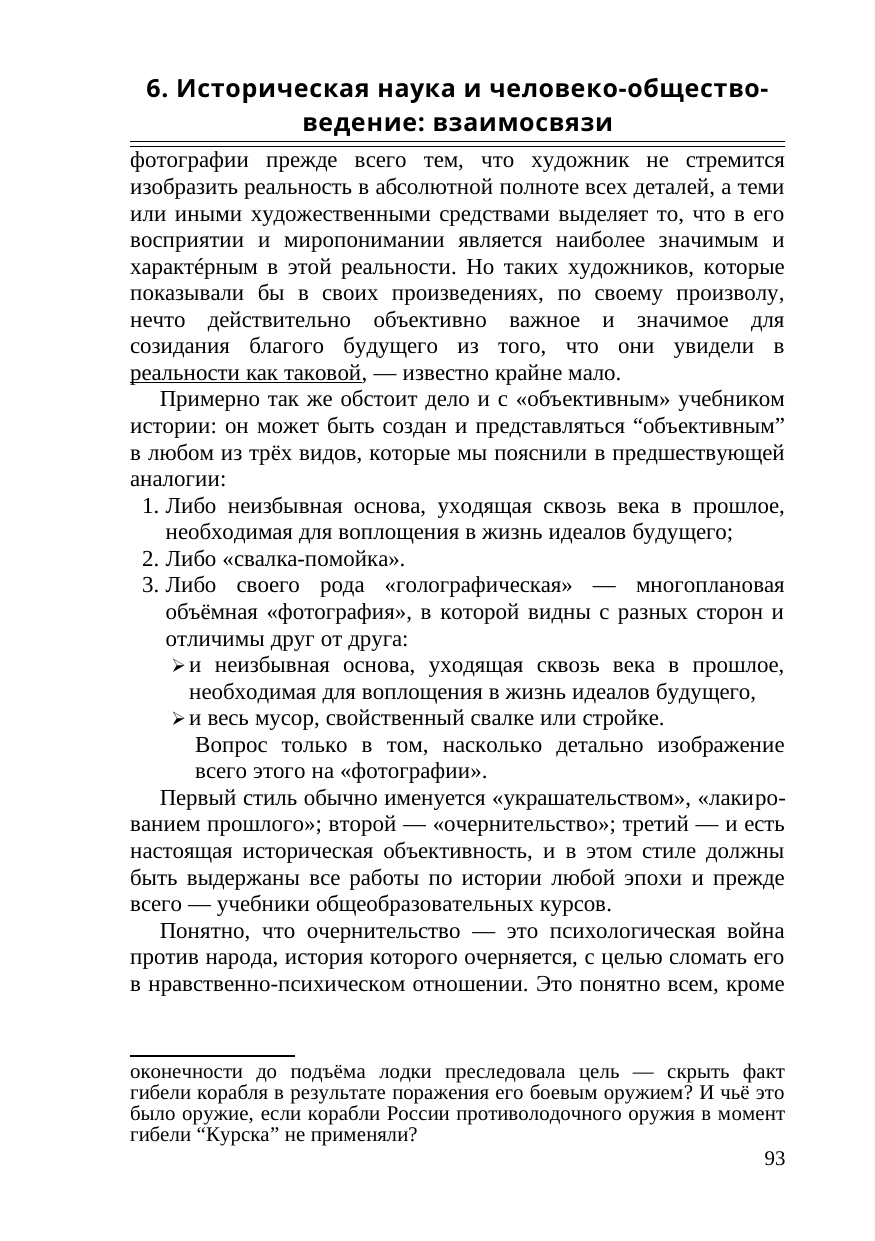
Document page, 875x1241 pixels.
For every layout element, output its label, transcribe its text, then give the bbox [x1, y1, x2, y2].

list Либо неизбывная основа, уходящая сквозь века в прошлое, необходимая для воплощения в жизнь идеалов будущего; [136, 492, 785, 545]
list Либо «свалка-помойка». [136, 545, 785, 571]
list и весь мусор, свойственный свалке или стройке. [171, 704, 785, 731]
list и неизбывная основа, уходящая сквозь века в прошлое, необходимая для воплощения в жизнь идеалов будущего, [171, 651, 785, 704]
list Вопрос только в том, насколько детально изображение всего этого на «фотографии». [177, 731, 785, 784]
text оконечности до подъёма лодки преследовала цель — скрыть факт гибели корабля в результате поражения его боевым оружием? И чьё это было оружие, если корабли России противолодочного оружия в момент гибели “Курска” не применяли? [130, 1062, 785, 1145]
text Первый стиль обычно именуется «украшательством», «лаки­ро­ванием прошлого»; второй — «очернительство»; третий — и есть настоящая историческая объективность, и в этом стиле должны быть выдержаны все работы по истории любой эпохи и прежде всего — учебники общеобразовательных курсов. [130, 784, 785, 917]
text Примерно так же обстоит дело и с «объективным» учебником истории: он может быть создан и представляться “объективным” в любом из трёх видов, которые мы пояснили в предшествующей аналогии: [130, 385, 785, 492]
text Понятно, что очернительство — это психологическая война против народа, история которого очерняется, с целью сломать его в нравственно-психическом отношении. Это понятно всем, кроме [130, 917, 785, 996]
list Либо своего рода «голографическая» — многоплановая объёмная «фотография», в которой видны с разных сторон и отличимы друг от друга: [136, 571, 785, 651]
text фотографии прежде всего тем, что художник не стремится изобразить реальность в абсолютной полноте всех деталей, а теми или иными художественными средствами выделяет то, что в его восприятии и миропонимании является наиболее значимым и характéрным в этой реальности. Но таких художников, которые показывали бы в своих произведениях, по своему произволу, нечто действительно объективно важное и значимое для созидания благого будущего из того, что они увидели в реальности как таковой, — известно крайне мало. [130, 147, 785, 385]
